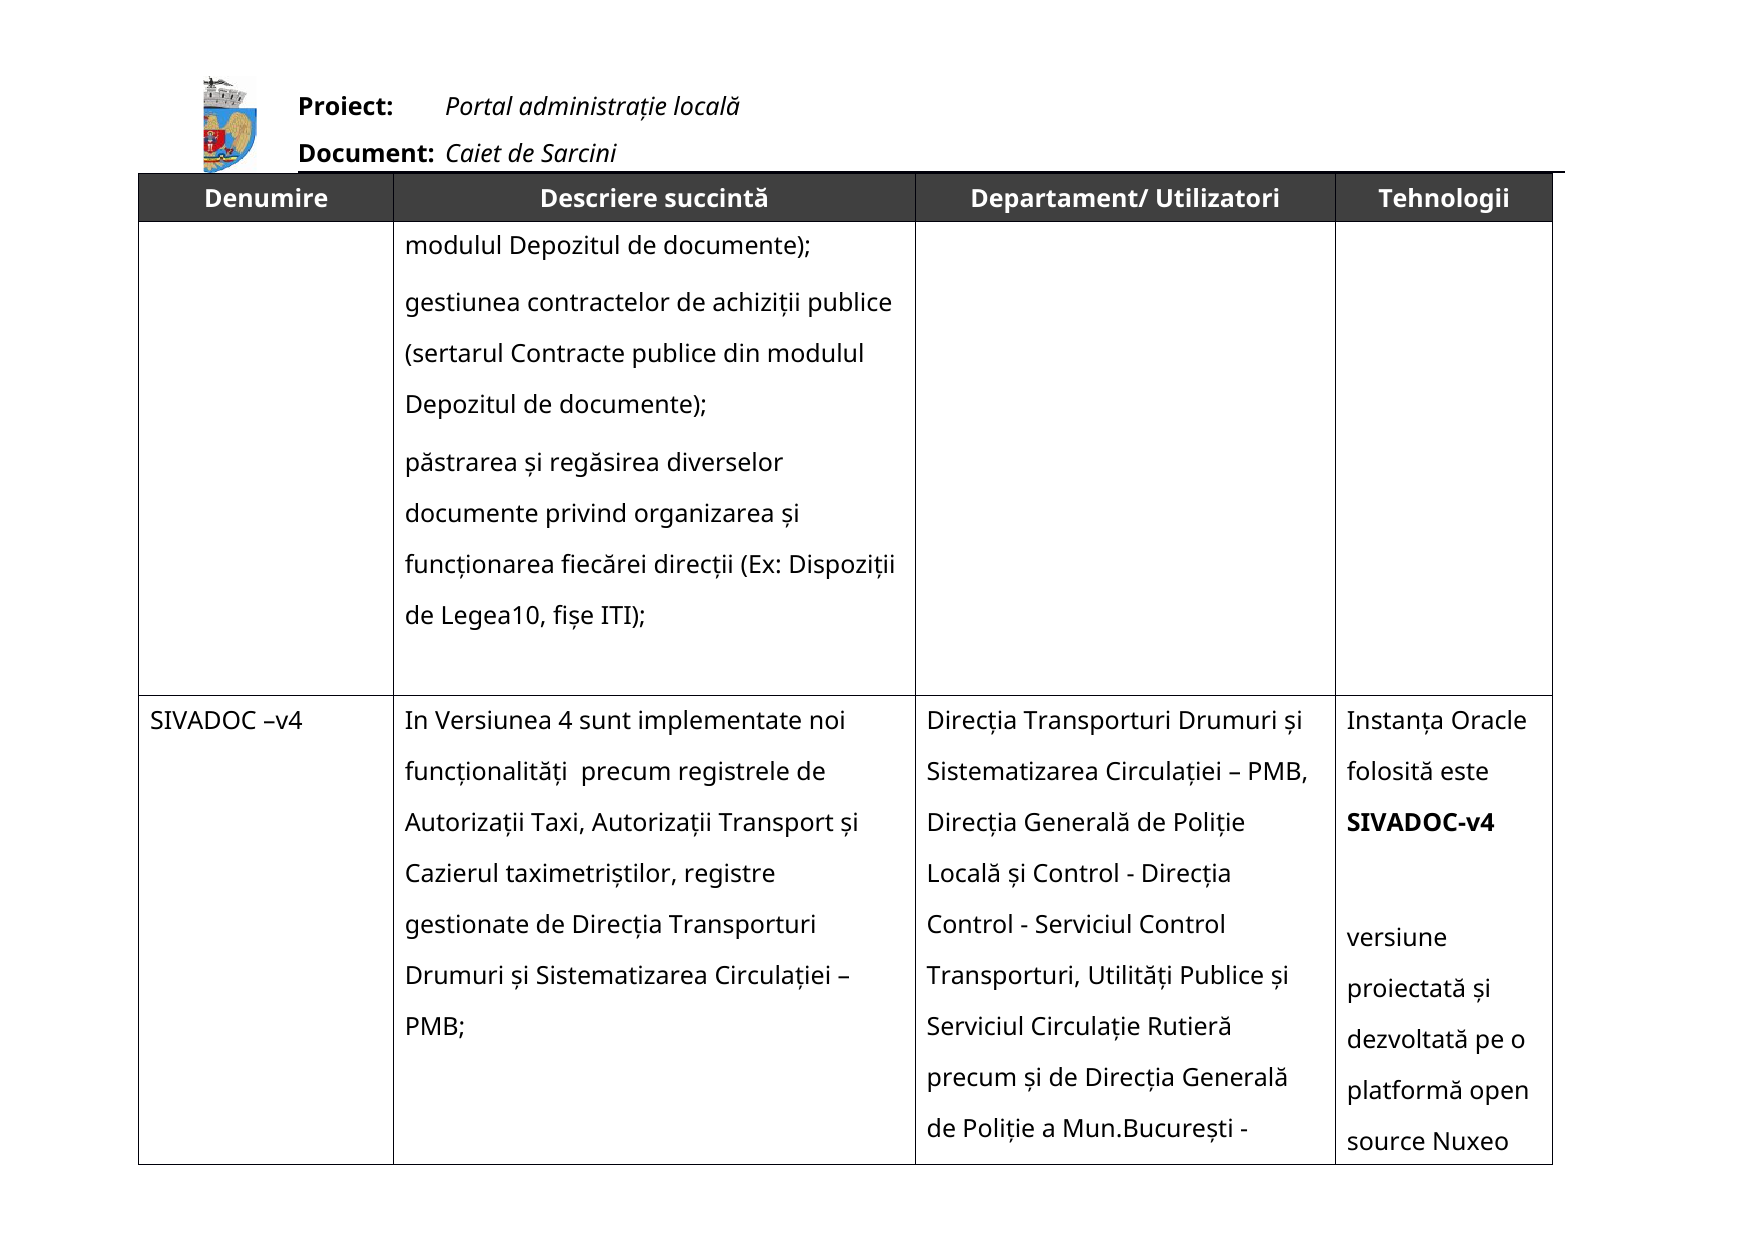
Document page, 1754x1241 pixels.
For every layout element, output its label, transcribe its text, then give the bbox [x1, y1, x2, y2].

table_header Denumire [139, 174, 393, 221]
table_cell Instanţa Oracle folosită este SIVADOC-v4 versiune proiectată și dezvoltată pe o platformă open source Nuxeo [1336, 696, 1552, 1164]
table_cell [916, 222, 1335, 695]
table_cell modulul Depozitul de documente); gestiunea contractelor de achiziţii publice (sertarul Contracte publice din modulul Depozitul de documente); păstrarea şi regăsirea diverselor documente privind organizarea şi funcţionarea fiecărei direcţii (Ex: Dispoziţii de Legea10, fişe ITI); [394, 222, 915, 695]
table_header Departament/ Utilizatori [916, 174, 1335, 221]
table_cell Direcţia Transporturi Drumuri şi Sistematizarea Circulaţiei – PMB, Direcţia Generală de Poliţie Locală şi Control - Direcţia Control - Serviciul Control Transporturi, Utilităţi Publice şi Serviciul Circulație Rutieră precum şi de Direcţia Generală de Poliţie a Mun.Bucureşti [916, 696, 1335, 1164]
table_cell [139, 222, 393, 695]
table_header Tehnologii [1336, 174, 1552, 221]
table_header Descriere succintă [394, 174, 915, 221]
table_cell [1336, 222, 1552, 695]
table_cell SIVADOC –v4 [139, 696, 393, 1164]
table_cell In Versiunea 4 sunt implementate noi funcţionalităţi precum registrele de Autorizaţii Taxi, Autorizații Transport și Cazierul taximetriștilor, registre gestionate de Direcţia Transporturi Drumuri şi Sistematizarea Circulaţiei – PMB; [394, 696, 915, 1164]
